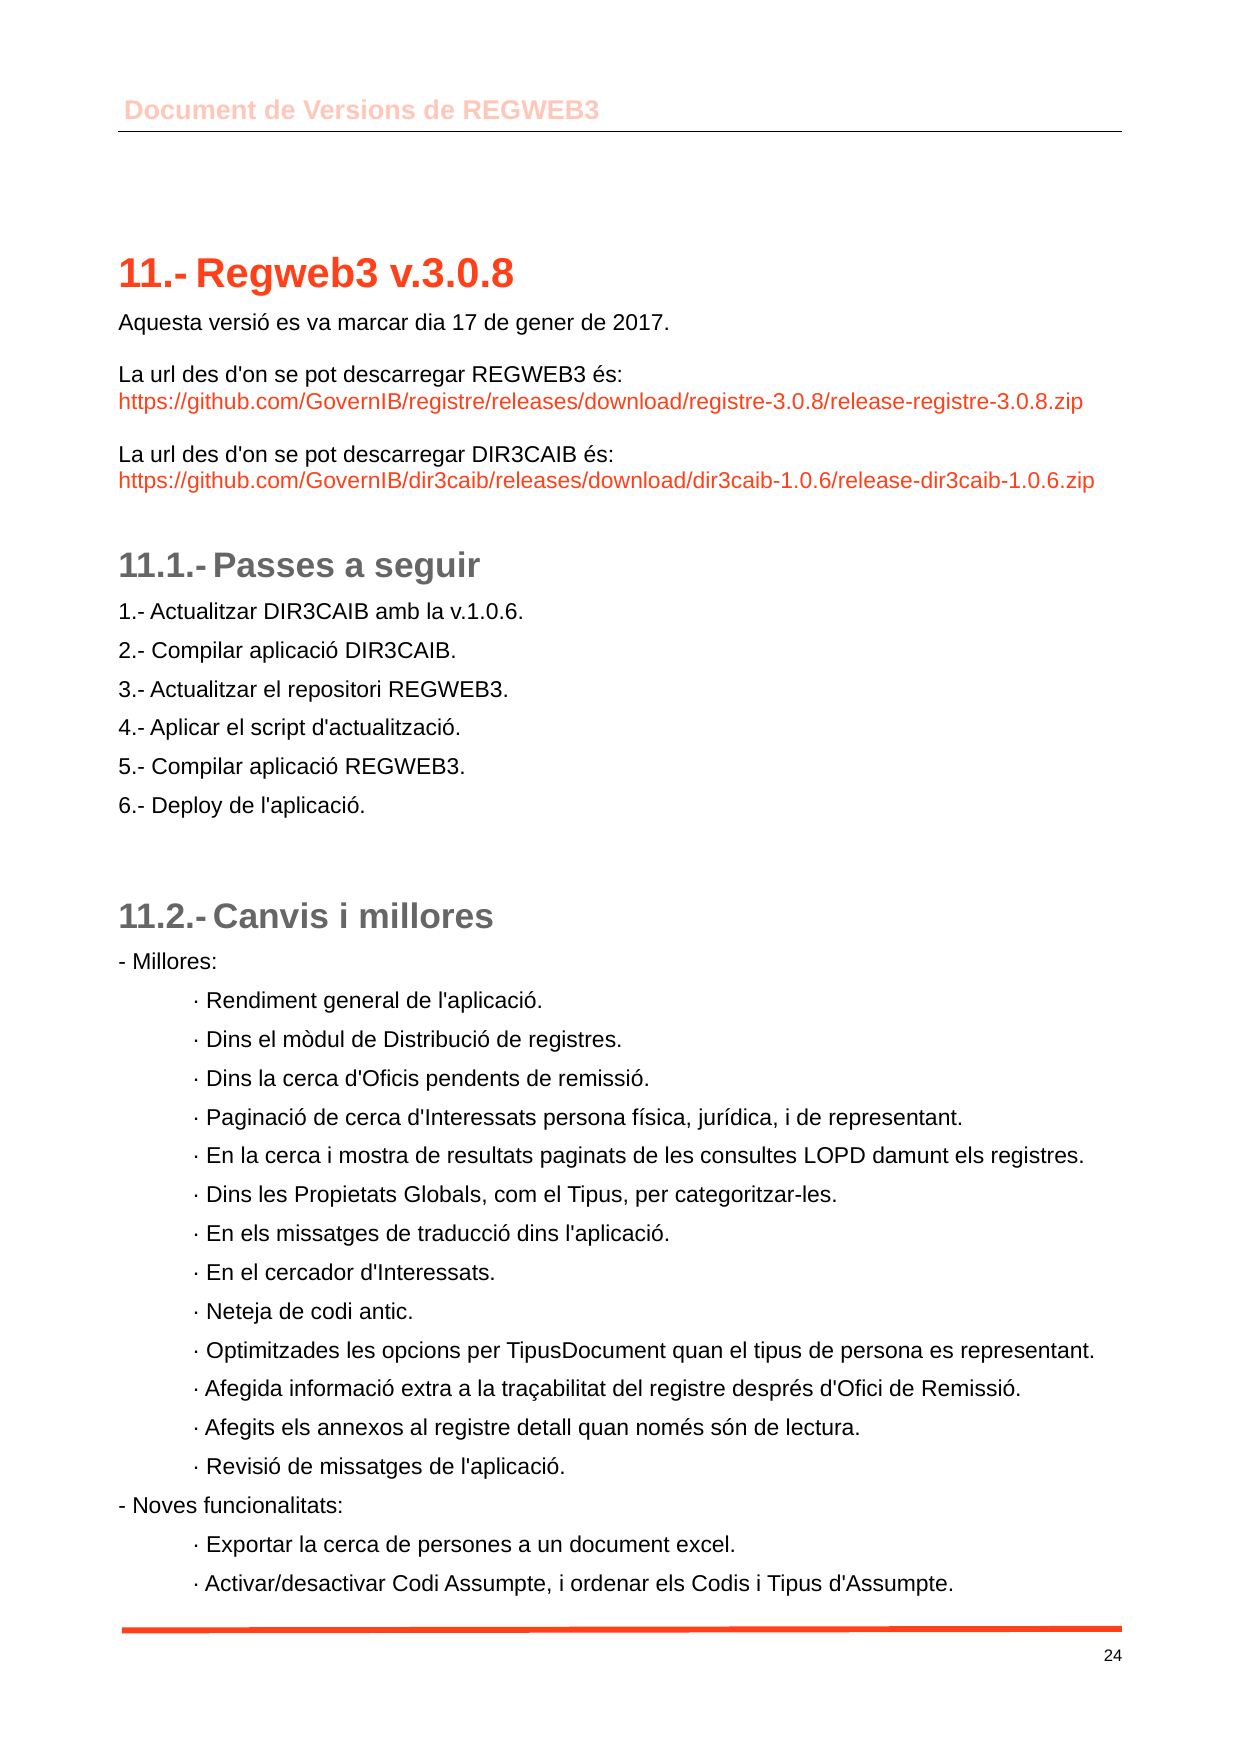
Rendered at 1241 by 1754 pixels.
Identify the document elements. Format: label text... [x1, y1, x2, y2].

text 6.- Deploy de l'aplicació. [118, 792, 1122, 818]
text · Dins les Propietats Globals, com el Tipus, per categoritzar-les. [192, 1181, 1122, 1207]
text · Rendiment general de l'aplicació. [192, 987, 1122, 1013]
text https://github.com/GovernIB/registre/releases/download/registre-3.0.8/release-registre-3.0.8.zip [118, 388, 1122, 414]
text · Dins el mòdul de Distribució de registres. [192, 1026, 1122, 1052]
text 5.- Compilar aplicació REGWEB3. [118, 753, 1122, 779]
text · Neteja de codi antic. [192, 1298, 1122, 1324]
text · Dins la cerca d'Oficis pendents de remissió. [192, 1064, 1122, 1091]
text https://github.com/GovernIB/dir3caib/releases/download/dir3caib-1.0.6/release-dir3caib-1.0.6.zip [118, 467, 1122, 493]
text · Activar/desactivar Codi Assumpte, i ordenar els Codis i Tipus d'Assumpte. [192, 1570, 1122, 1596]
text 4.- Aplicar el script d'actualització. [118, 714, 1122, 741]
text - Millores: [118, 948, 1122, 974]
text · En el cercador d'Interessats. [192, 1259, 1122, 1285]
text · En la cerca i mostra de resultats paginats de les consultes LOPD damunt els registres. [192, 1142, 1122, 1169]
subtitle Passes a seguir [118, 544, 1122, 585]
text La url des d'on se pot descarregar REGWEB3 és: [118, 361, 1122, 388]
text · Paginació de cerca d'Interessats persona física, jurídica, i de representant. [192, 1103, 1122, 1130]
text · En els missatges de traducció dins l'aplicació. [192, 1220, 1122, 1246]
subtitle Canvis i millores [118, 895, 1122, 936]
text · Afegits els annexos al registre detall quan només són de lectura. [192, 1414, 1122, 1441]
text 3.- Actualitzar el repositori REGWEB3. [118, 676, 1122, 702]
text Aquesta versió es va marcar dia 17 de gener de 2017. [118, 309, 1122, 335]
text La url des d'on se pot descarregar DIR3CAIB és: [118, 441, 1122, 467]
text · Optimitzades les opcions per TipusDocument quan el tipus de persona es representant. [192, 1337, 1122, 1363]
text · Exportar la cerca de persones a un document excel. [192, 1531, 1122, 1557]
text · Revisió de missatges de l'aplicació. [192, 1453, 1122, 1479]
text · Afegida informació extra a la traçabilitat del registre després d'Ofici de Remissió. [192, 1375, 1122, 1402]
text 1.- Actualitzar DIR3CAIB amb la v.1.0.6. [118, 598, 1122, 624]
text - Noves funcionalitats: [118, 1492, 1122, 1518]
text 2.- Compilar aplicació DIR3CAIB. [118, 637, 1122, 663]
subtitle Regweb3 v.3.0.8 [118, 248, 1122, 296]
